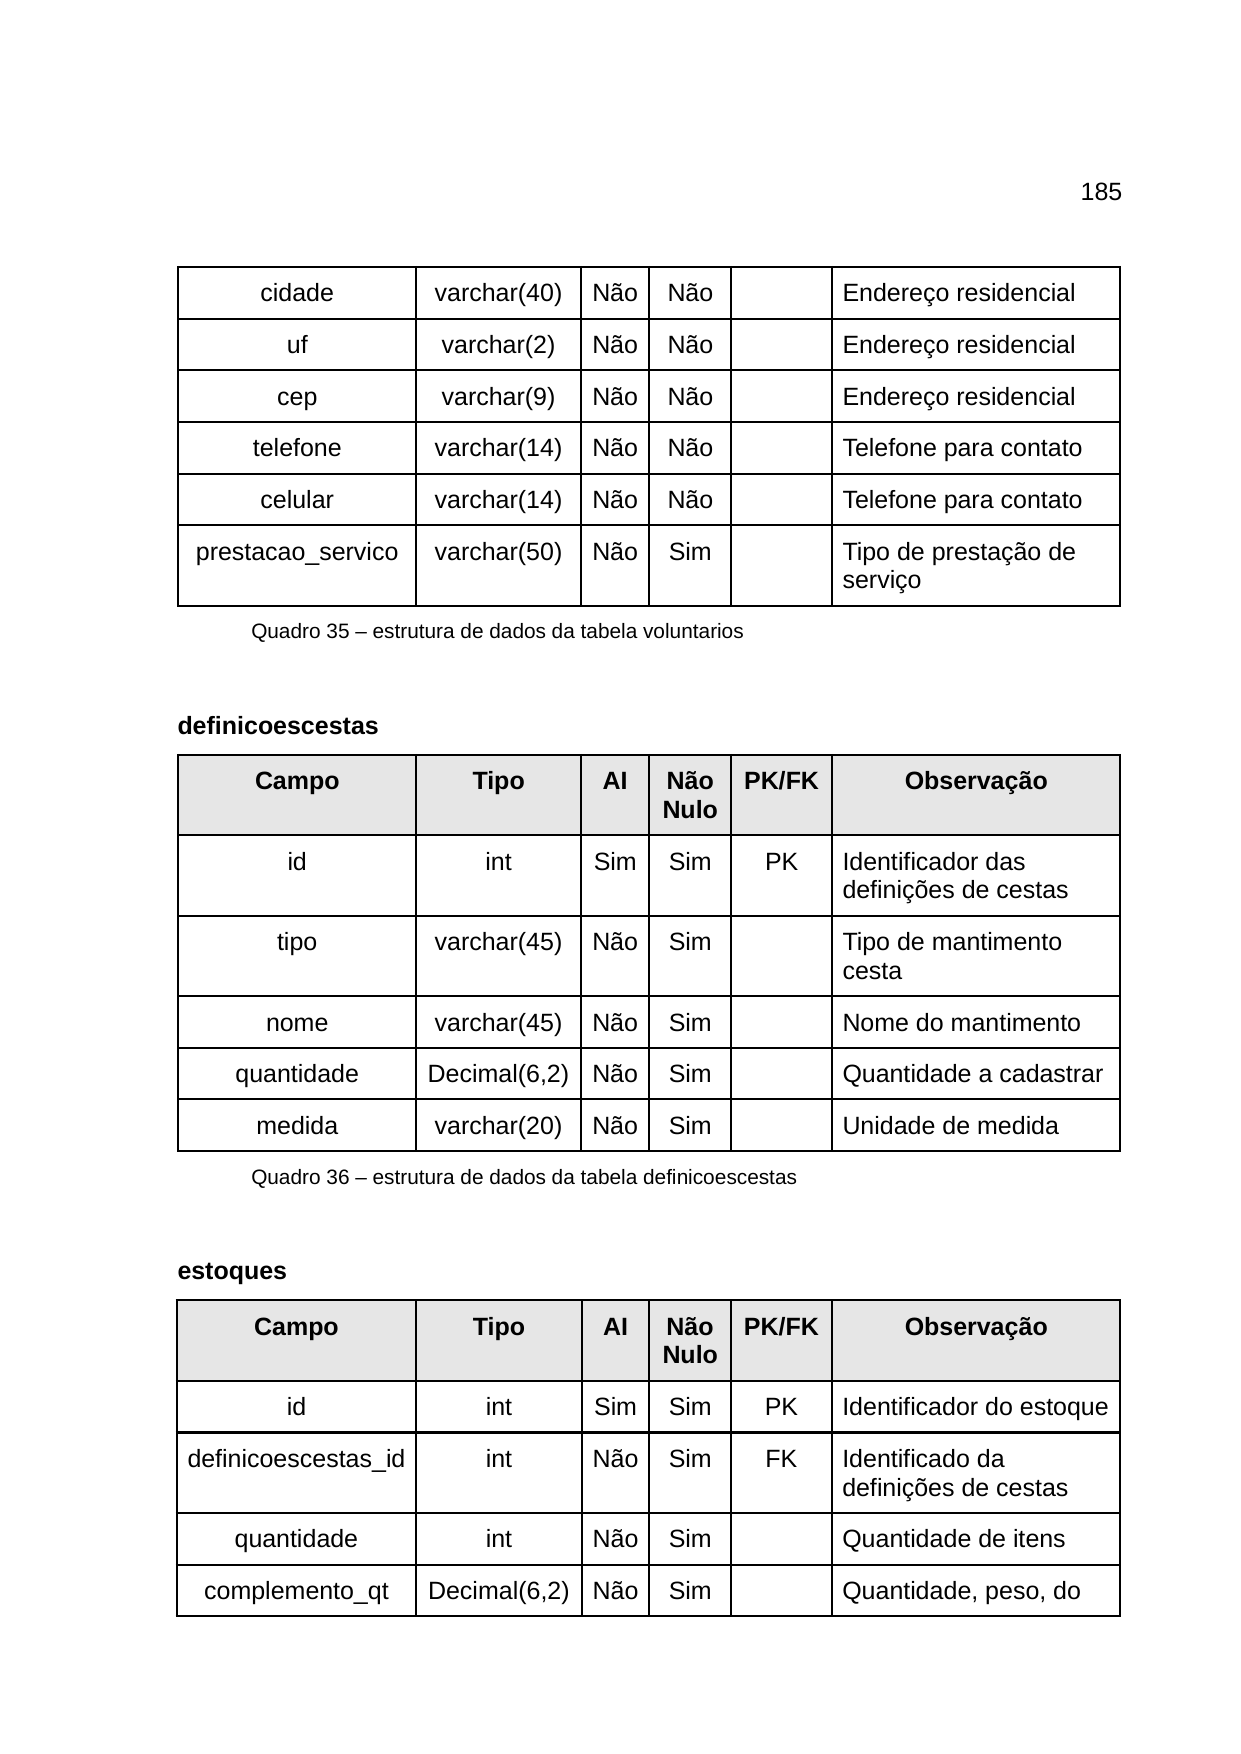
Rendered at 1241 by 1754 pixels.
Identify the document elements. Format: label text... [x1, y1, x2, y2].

table_cell Não [583, 1434, 648, 1512]
table_cell [732, 320, 831, 369]
table_cell varchar(45) [417, 917, 580, 995]
table_cell Sim [650, 1566, 730, 1615]
table_cell Telefone para contato [833, 423, 1119, 472]
text Quadro 36 – estrutura de dados da tabela definicoescestas [177, 1164, 1122, 1188]
table_cell Sim [650, 997, 730, 1047]
table_cell Identificado da definições de cestas [833, 1434, 1119, 1512]
table_cell [732, 268, 831, 317]
table_cell uf [179, 320, 415, 369]
table_cell Endereço residencial [833, 371, 1119, 421]
table_cell FK [732, 1434, 831, 1512]
table_cell varchar(14) [417, 423, 580, 472]
table_cell [732, 1100, 831, 1150]
text definicoescestas [177, 711, 1122, 739]
table_cell Sim [582, 836, 648, 914]
table_cell Não [650, 423, 730, 472]
table_cell Nome do mantimento [833, 997, 1119, 1047]
table_cell Não [582, 526, 648, 604]
table_cell cep [179, 371, 415, 421]
table_cell Decimal(6,2) [417, 1049, 580, 1098]
table_cell Quantidade a cadastrar [833, 1049, 1119, 1098]
table_cell varchar(20) [417, 1100, 580, 1150]
table_cell varchar(50) [417, 526, 580, 604]
table_cell [732, 1049, 831, 1098]
table_cell Não [582, 917, 648, 995]
table_cell Sim [583, 1382, 648, 1431]
table_header Tipo [417, 1301, 581, 1380]
table_cell varchar(45) [417, 997, 580, 1047]
table_cell medida [179, 1100, 415, 1150]
table_cell [732, 997, 831, 1047]
table_cell Não [582, 997, 648, 1047]
table_cell varchar(14) [417, 475, 580, 524]
table_cell Sim [650, 526, 730, 604]
table_cell Não [650, 475, 730, 524]
table_cell [732, 917, 831, 995]
table_cell Identificador do estoque [833, 1382, 1119, 1431]
table_cell Não [582, 475, 648, 524]
table_cell Não [650, 371, 730, 421]
table_cell varchar(9) [417, 371, 580, 421]
table_cell tipo [179, 917, 415, 995]
table_cell quantidade [179, 1049, 415, 1098]
table_cell Unidade de medida [833, 1100, 1119, 1150]
table_cell prestacao_servico [179, 526, 415, 604]
table_header PK/FK [732, 756, 831, 834]
table_cell Sim [650, 1049, 730, 1098]
table_cell Não [582, 423, 648, 472]
table_cell Telefone para contato [833, 475, 1119, 524]
table_cell Sim [650, 917, 730, 995]
table_cell [732, 1514, 831, 1563]
table_header Observação [833, 756, 1119, 834]
table_cell id [179, 836, 415, 914]
table_cell int [417, 1514, 581, 1563]
table_cell Não [650, 320, 730, 369]
table_cell Sim [650, 1382, 730, 1431]
table_cell varchar(40) [417, 268, 580, 317]
table_cell [732, 423, 831, 472]
table_cell int [417, 1382, 581, 1431]
table_cell Não [582, 320, 648, 369]
table_cell int [417, 1434, 581, 1512]
table_cell nome [179, 997, 415, 1047]
table_header AI [583, 1301, 648, 1380]
table_cell Não [583, 1566, 648, 1615]
table_cell varchar(2) [417, 320, 580, 369]
table_cell [732, 475, 831, 524]
table_cell Sim [650, 836, 730, 914]
table_cell Não [582, 371, 648, 421]
table_cell PK [732, 1382, 831, 1431]
table_cell Não [582, 1100, 648, 1150]
table_cell Quantidade de itens [833, 1514, 1119, 1563]
table_cell telefone [179, 423, 415, 472]
table_header PK/FK [732, 1301, 831, 1380]
table_cell [732, 526, 831, 604]
table_cell complemento_qt [178, 1566, 415, 1615]
table_cell PK [732, 836, 831, 914]
table_cell Decimal(6,2) [417, 1566, 581, 1615]
table_cell Não [582, 1049, 648, 1098]
table_header Campo [179, 756, 415, 834]
table_header Observação [833, 1301, 1119, 1380]
table_cell Não [582, 268, 648, 317]
table_cell Quantidade, peso, do [833, 1566, 1119, 1615]
table_cell definicoescestas_id [178, 1434, 415, 1512]
table_cell Endereço residencial [833, 268, 1119, 317]
table_header Campo [178, 1301, 415, 1380]
table_cell celular [179, 475, 415, 524]
table_cell Tipo de prestação de serviço [833, 526, 1119, 604]
table_header Não Nulo [650, 756, 730, 834]
table_cell cidade [179, 268, 415, 317]
table_cell [732, 371, 831, 421]
table_cell Sim [650, 1514, 730, 1563]
table_cell Sim [650, 1100, 730, 1150]
table_cell Identificador das definições de cestas [833, 836, 1119, 914]
table_header Tipo [417, 756, 580, 834]
table_header Não Nulo [650, 1301, 730, 1380]
table_cell Endereço residencial [833, 320, 1119, 369]
table_cell Sim [650, 1434, 730, 1512]
table_cell int [417, 836, 580, 914]
table_cell Não [650, 268, 730, 317]
text Quadro 35 – estrutura de dados da tabela voluntarios [177, 619, 1122, 643]
table_cell Não [583, 1514, 648, 1563]
table_cell quantidade [178, 1514, 415, 1563]
text estoques [177, 1256, 1122, 1285]
table_header AI [582, 756, 648, 834]
table_cell [732, 1566, 831, 1615]
table_cell Tipo de mantimento cesta [833, 917, 1119, 995]
table_cell id [178, 1382, 415, 1431]
